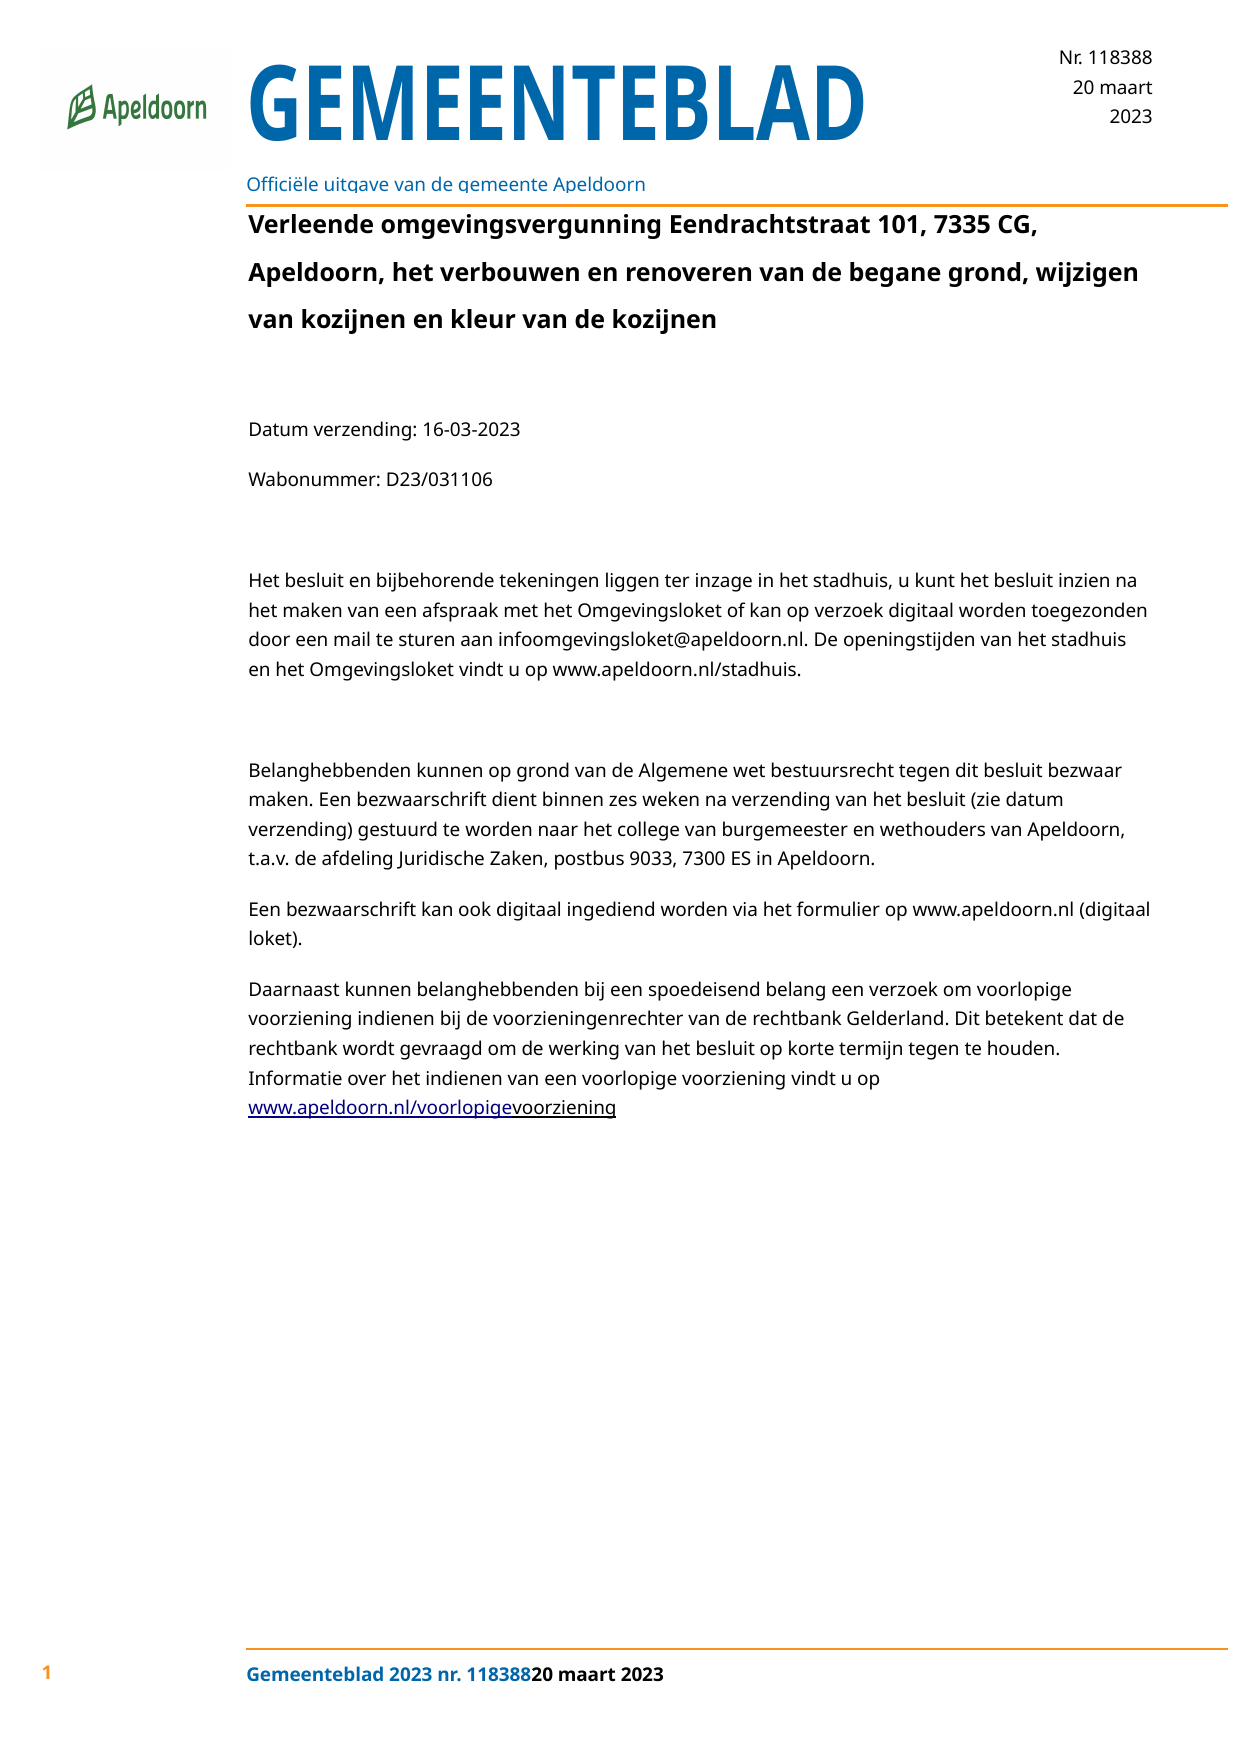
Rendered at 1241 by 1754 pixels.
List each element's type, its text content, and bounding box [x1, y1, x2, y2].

picture [41, 47, 231, 172]
text Daarnaast kunnen belanghebbenden bij een spoedeisend belang een verzoek om voorlopige voorziening indienen bij de voorzieningenrechter van de rechtbank Gelderland. Dit betekent dat de rechtbank wordt gevraagd om de werking van het besluit op korte termijn tegen te houden. Informatie over het indienen van een voorlopige voorziening vindt u op www.apeldoorn.nl/voorlopigevoorziening [248, 976, 1152, 1120]
text Het besluit en bijbehorende tekeningen liggen ter inzage in het stadhuis, u kunt het besluit inzien na het maken van een afspraak met het Omgevingsloket of kan op verzoek digitaal worden toegezonden door een mail te sturen aan infoomgevingsloket@apeldoorn.nl. De openingstijden van het stadhuis en het Omgevingsloket vindt u op www.apeldoorn.nl/stadhuis. [248, 567, 1152, 682]
text Een bezwaarschrift kan ook digitaal ingediend worden via het formulier op www.apeldoorn.nl (digitaal loket). [248, 896, 1152, 951]
text Datum verzending: 16-03-2023 [248, 416, 1152, 442]
text Wabonummer: D23/031106 [248, 466, 1152, 492]
text Verleende omgevingsvergunning Eendrachtstraat 101, 7335 CG, Apeldoorn, het verbouwen en renoveren van de begane grond, wijzigen van kozijnen en kleur van de kozijnen [248, 207, 1152, 336]
text Belanghebbenden kunnen op grond van de Algemene wet bestuursrecht tegen dit besluit bezwaar maken. Een bezwaarschrift dient binnen zes weken na verzending van het besluit (zie datum verzending) gestuurd te worden naar het college van burgemeester en wethouders van Apeldoorn, t.a.v. de afdeling Juridische Zaken, postbus 9033, 7300 ES in Apeldoorn. [248, 757, 1152, 871]
